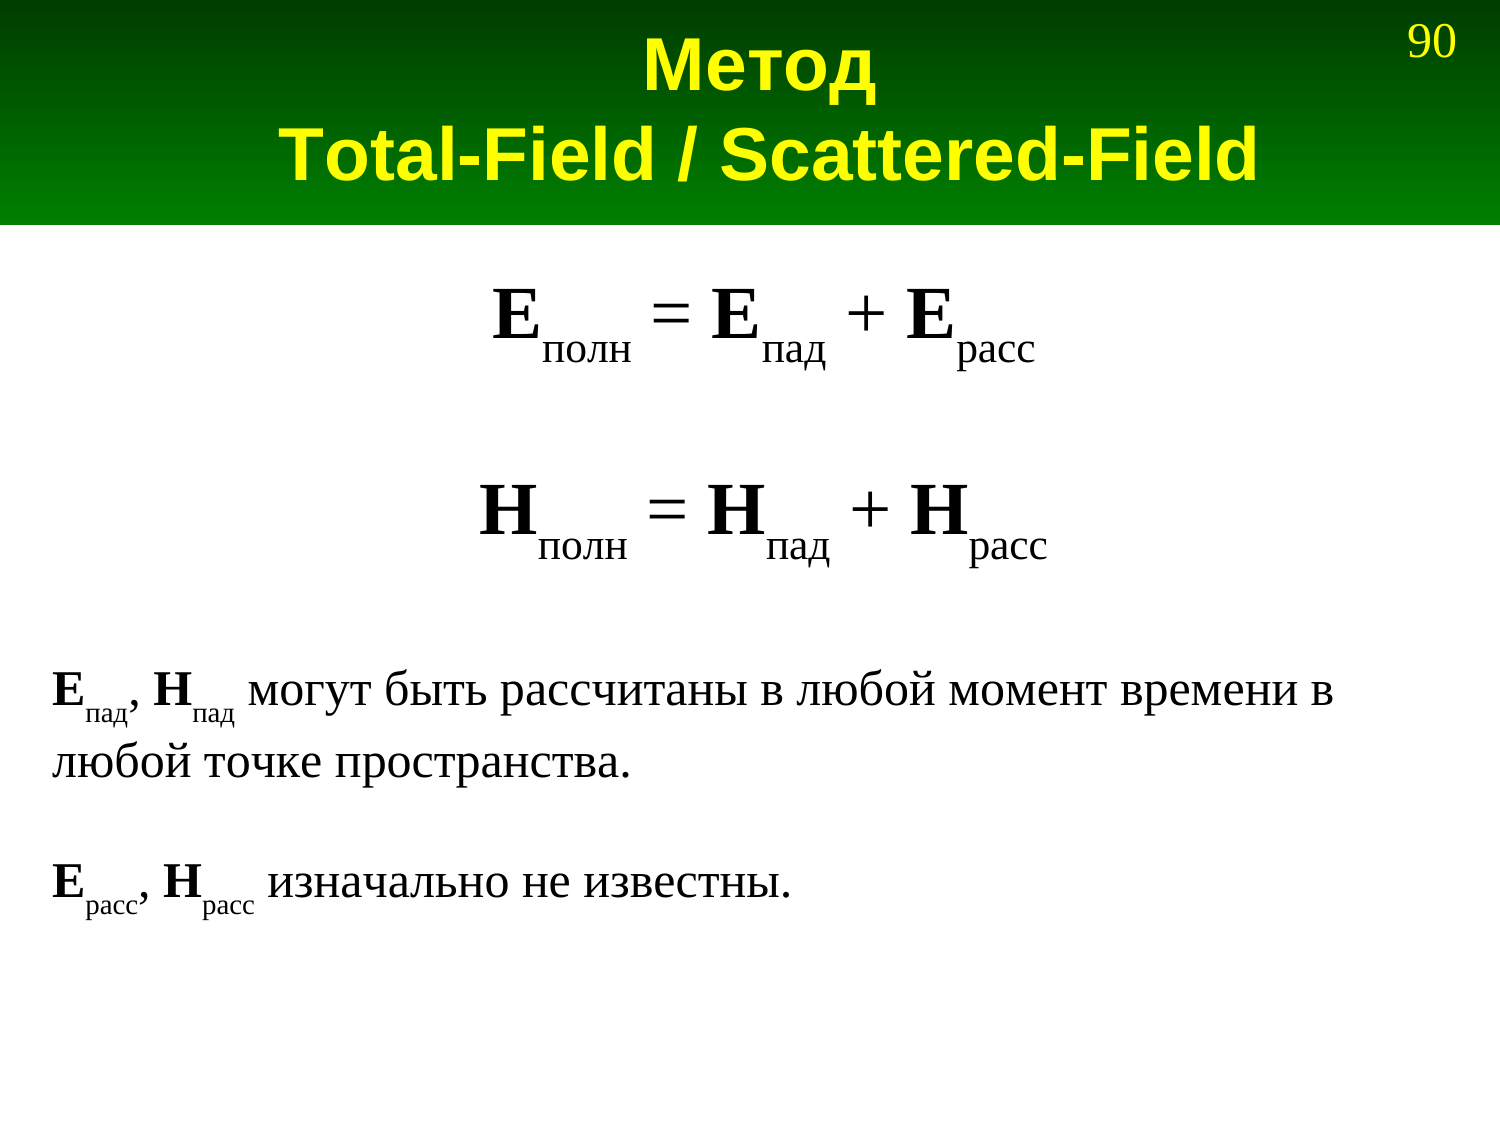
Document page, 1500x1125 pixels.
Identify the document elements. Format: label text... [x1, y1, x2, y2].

text_box Hполн = Hпад + Hрасс [465, 451, 1063, 576]
text_box Eпад, Hпад могут быть рассчитаны в любой момент времени в любой точке пространства. Eрасс, Hрасс изначально не известны. [37, 648, 1462, 928]
text_box Eполн = Eпад + Eрасс [477, 255, 1051, 380]
title Метод Total-Field / Scattered-Field [100, 7, 1441, 204]
